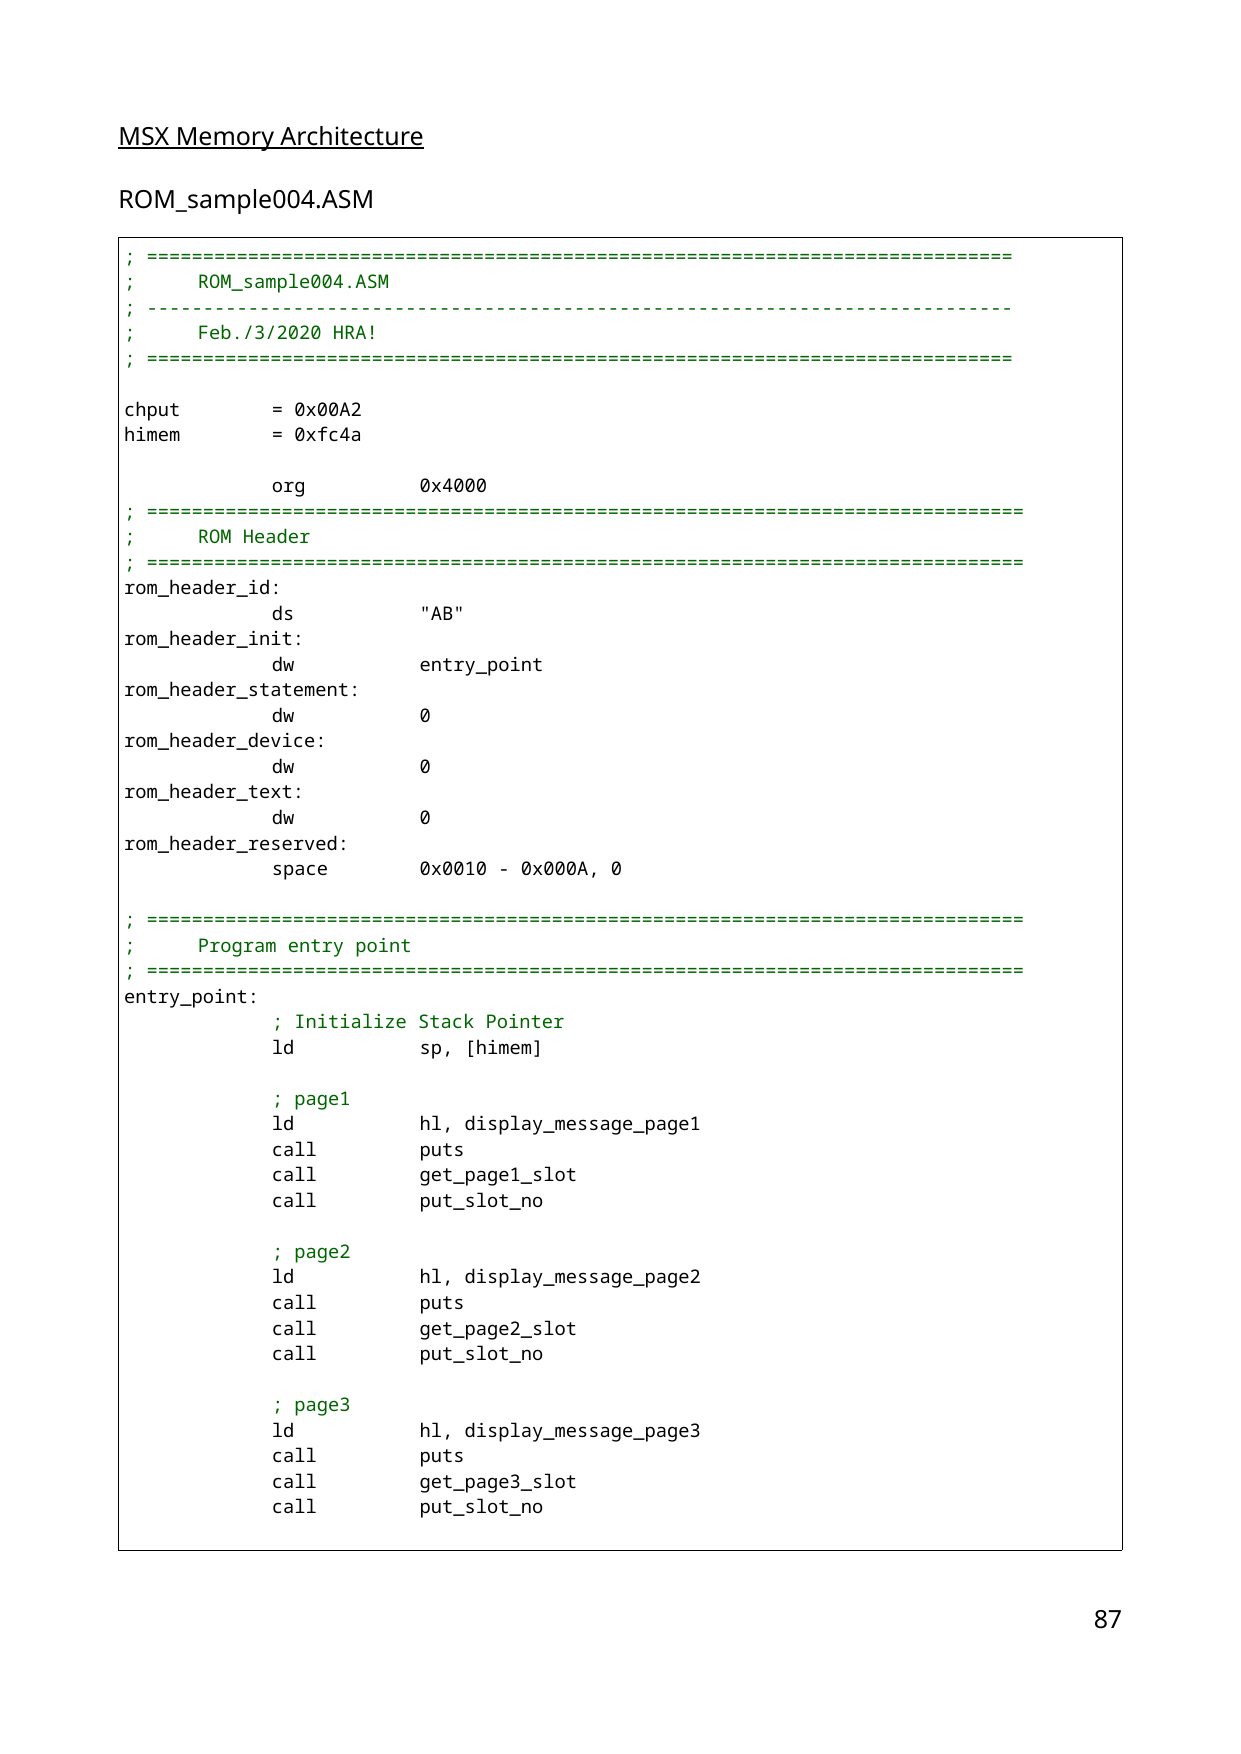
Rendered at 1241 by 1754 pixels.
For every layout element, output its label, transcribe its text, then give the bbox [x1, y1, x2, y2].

text ROM_sample004.ASM [118, 182, 1122, 216]
table_header ; ============================================================================= ; ROM_sample004.ASM ; ----------------------------------------------------------------------------- ; Feb./3/2020 HRA! ; ============================================================================= chput = 0x00A2 himem = 0xfc4a org 0x4000 ; ============================================================================== ; ROM Header ; ============================================================================== rom_header_id: ds "AB" rom_header_init: dw entry_point rom_header_statement: dw 0 rom_header_device: dw 0 rom_header_text: dw 0 rom_header_reserved: space 0x0010 - 0x000A, 0 ; ============================================================================== ; Program entry point ; ============================================================================== entry_point: ; Initialize Stack Pointer ld sp, [himem] ; page1 ld hl, display_message_page1 call puts call get_page1_slot call put_slot_no ; page2 ld hl, display_message_page2 call puts call get_page2_slot call put_slot_no ; page3 ld hl, display_message_page3 call puts call get_page3_slot call put_slot_no [119, 238, 1122, 1550]
